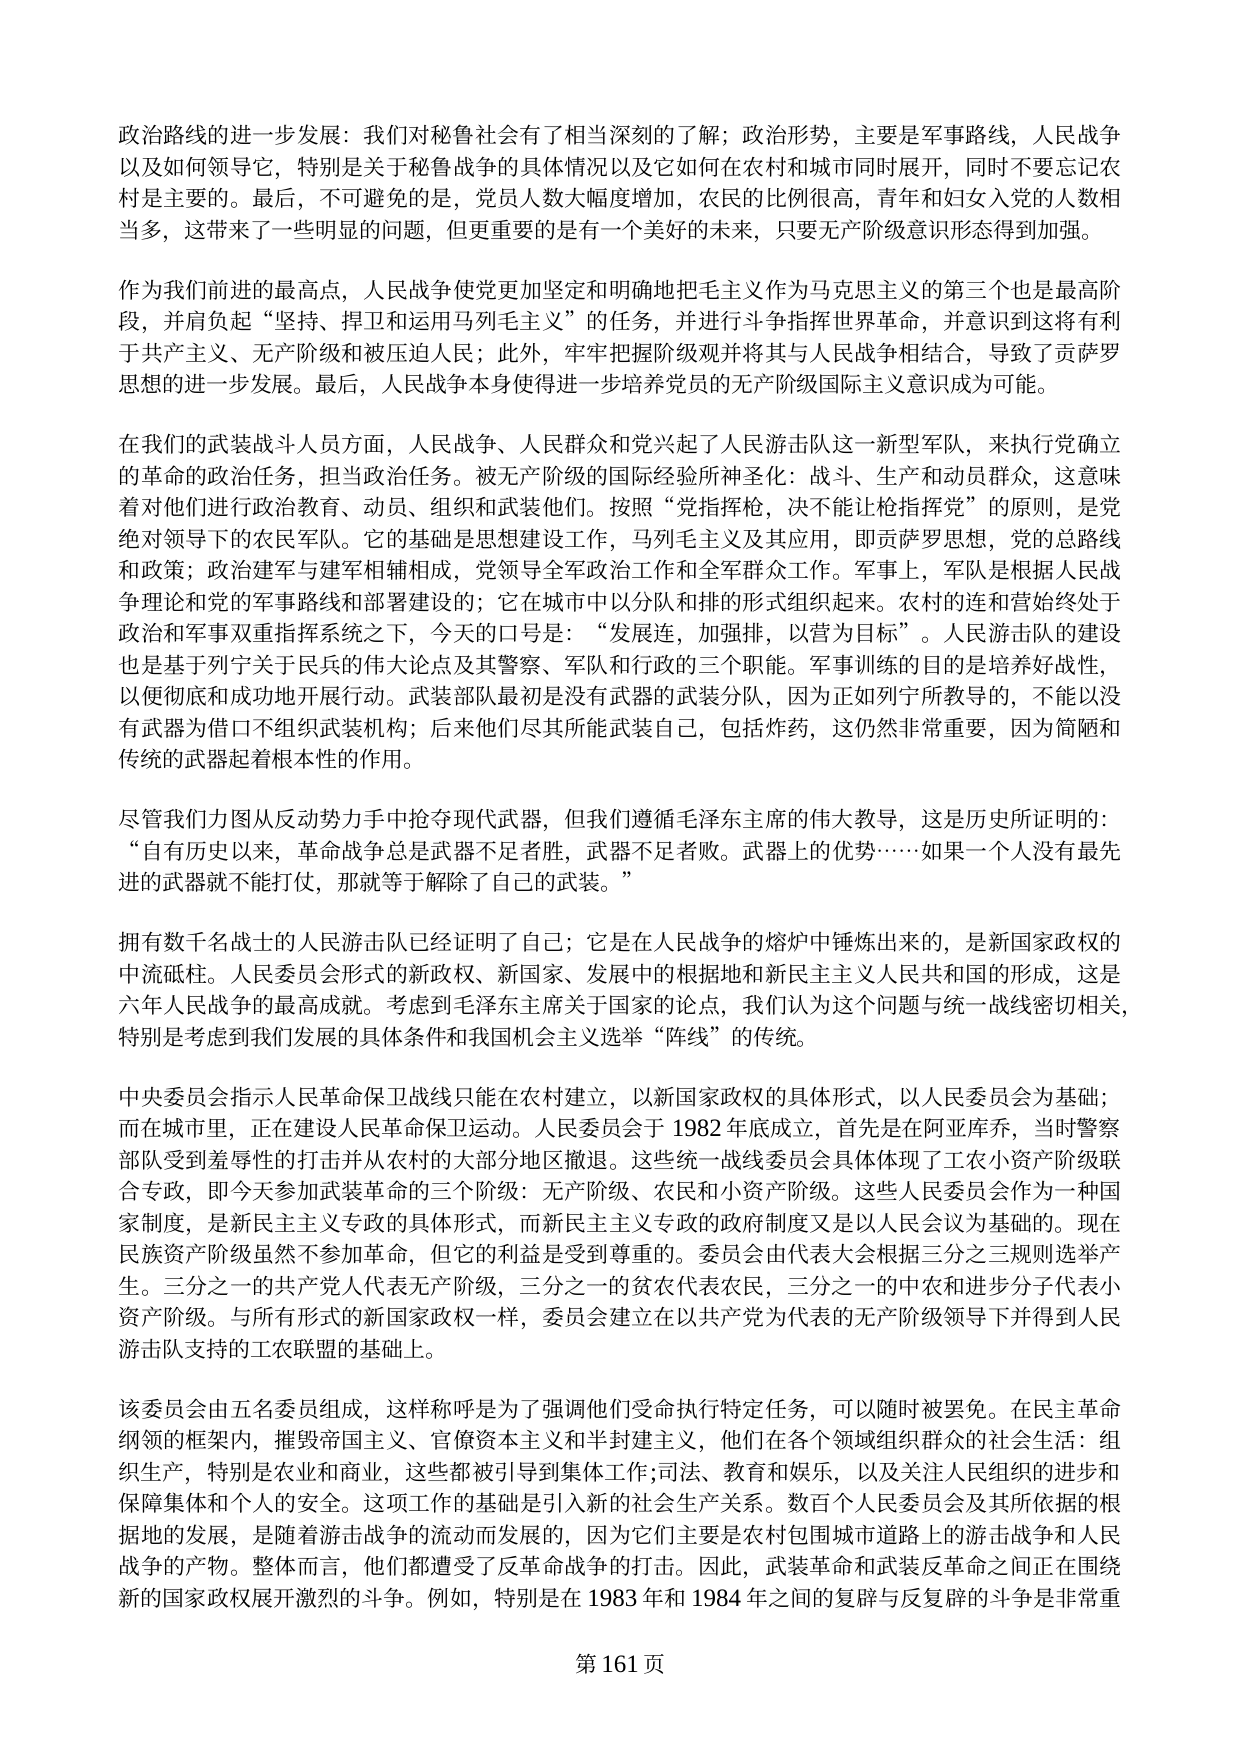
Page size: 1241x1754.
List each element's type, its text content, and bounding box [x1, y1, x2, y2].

text 中央委员会指示人民革命保卫战线只能在农村建立，以新国家政权的具体形式，以人民委员会为基础；而在城市里，正在建设人民革命保卫运动。人民委员会于1982年底成立，首先是在阿亚库乔，当时警察部队受到羞辱性的打击并从农村的大部分地区撤退。这些统一战线委员会具体体现了工农小资产阶级联合专政，即今天参加武装革命的三个阶级：无产阶级、农民和小资产阶级。这些人民委员会作为一种国家制度，是新民主主义专政的具体形式，而新民主主义专政的政府制度又是以人民会议为基础的。现在民族资产阶级虽然不参加革命，但它的利益是受到尊重的。委员会由代表大会根据三分之三规则选举产生。三分之一的共产党人代表无产阶级，三分之一的贫农代表农民，三分之一的中农和进步分子代表小资产阶级。与所有形式的新国家政权一样，委员会建立在以共产党为代表的无产阶级领导下并得到人民游击队支持的工农联盟的基础上。 [118, 1080, 1122, 1363]
text 该委员会由五名委员组成，这样称呼是为了强调他们受命执行特定任务，可以随时被罢免。在民主革命纲领的框架内，摧毁帝国主义、官僚资本主义和半封建主义，他们在各个领域组织群众的社会生活：组织生产，特别是农业和商业，这些都被引导到集体工作;司法、教育和娱乐，以及关注人民组织的进步和保障集体和个人的安全。这项工作的基础是引入新的社会生产关系。数百个人民委员会及其所依据的根据地的发展，是随着游击战争的流动而发展的，因为它们主要是农村包围城市道路上的游击战争和人民战争的产物。整体而言，他们都遭受了反革命战争的打击。因此，武装革命和武装反革命之间正在围绕新的国家政权展开激烈的斗争。例如，特别是在1983年和1984年之间的复辟与反复辟的斗争是非常重 [118, 1392, 1122, 1612]
text 尽管我们力图从反动势力手中抢夺现代武器，但我们遵循毛泽东主席的伟大教导，这是历史所证明的：“自有历史以来，革命战争总是武器不足者胜，武器不足者败。武器上的优势……如果一个人没有最先进的武器就不能打仗，那就等于解除了自己的武装。” [118, 802, 1122, 897]
text 政治路线的进一步发展：我们对秘鲁社会有了相当深刻的了解；政治形势，主要是军事路线，人民战争以及如何领导它，特别是关于秘鲁战争的具体情况以及它如何在农村和城市同时展开，同时不要忘记农村是主要的。最后，不可避免的是，党员人数大幅度增加，农民的比例很高，青年和妇女入党的人数相当多，这带来了一些明显的问题，但更重要的是有一个美好的未来，只要无产阶级意识形态得到加强。 [118, 118, 1122, 244]
text 作为我们前进的最高点，人民战争使党更加坚定和明确地把毛主义作为马克思主义的第三个也是最高阶段，并肩负起“坚持、捍卫和运用马列毛主义”的任务，并进行斗争指挥世界革命，并意识到这将有利于共产主义、无产阶级和被压迫人民；此外，牢牢把握阶级观并将其与人民战争相结合，导致了贡萨罗思想的进一步发展。最后，人民战争本身使得进一步培养党员的无产阶级国际主义意识成为可能。 [118, 273, 1122, 399]
text 拥有数千名战士的人民游击队已经证明了自己；它是在人民战争的熔炉中锤炼出来的，是新国家政权的中流砥柱。人民委员会形式的新政权、新国家、发展中的根据地和新民主主义人民共和国的形成，这是六年人民战争的最高成就。考虑到毛泽东主席关于国家的论点，我们认为这个问题与统一战线密切相关，特别是考虑到我们发展的具体条件和我国机会主义选举“阵线”的传统。 [118, 926, 1122, 1051]
text 在我们的武装战斗人员方面，人民战争、人民群众和党兴起了人民游击队这一新型军队，来执行党确立的革命的政治任务，担当政治任务。被无产阶级的国际经验所神圣化：战斗、生产和动员群众，这意味着对他们进行政治教育、动员、组织和武装他们。按照“党指挥枪，决不能让枪指挥党”的原则，是党绝对领导下的农民军队。它的基础是思想建设工作，马列毛主义及其应用，即贡萨罗思想，党的总路线和政策；政治建军与建军相辅相成，党领导全军政治工作和全军群众工作。军事上，军队是根据人民战争理论和党的军事路线和部署建设的；它在城市中以分队和排的形式组织起来。农村的连和营始终处于政治和军事双重指挥系统之下，今天的口号是：“发展连，加强排，以营为目标”。人民游击队的建设也是基于列宁关于民兵的伟大论点及其警察、军队和行政的三个职能。军事训练的目的是培养好战性，以便彻底和成功地开展行动。武装部队最初是没有武器的武装分队，因为正如列宁所教导的，不能以没有武器为借口不组织武装机构；后来他们尽其所能武装自己，包括炸药，这仍然非常重要，因为简陋和传统的武器起着根本性的作用。 [118, 428, 1122, 774]
